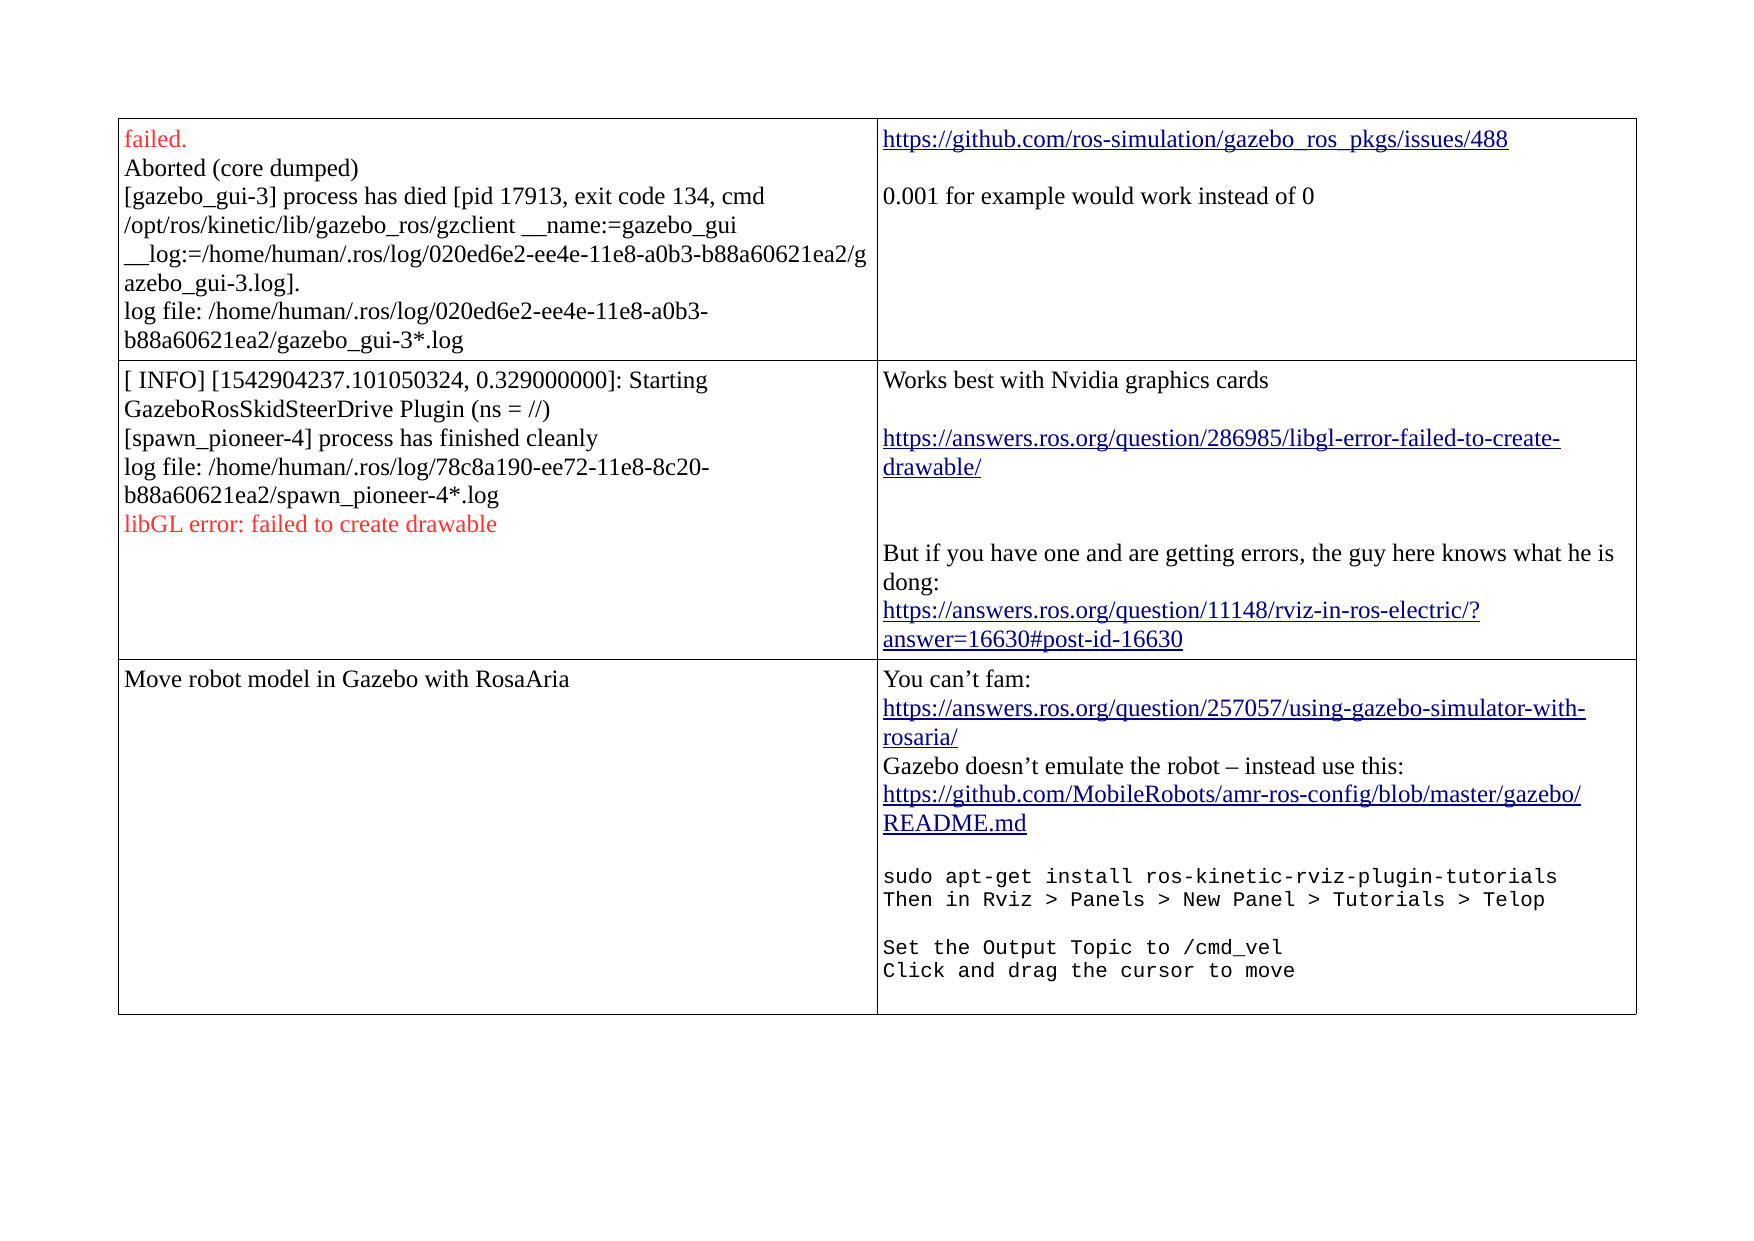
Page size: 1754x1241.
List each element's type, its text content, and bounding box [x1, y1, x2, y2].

table_cell [ INFO] [1542904237.101050324, 0.329000000]: Starting GazeboRosSkidSteerDrive Plugin (ns = //) [spawn_pioneer-4] process has finished cleanly log file: /home/human/.ros/log/78c8a190-ee72-11e8-8c20-b88a60621ea2/spawn_pioneer-4*.log libGL error: failed to create drawable [119, 361, 877, 659]
table_cell failed. Aborted (core dumped) [gazebo_gui-3] process has died [pid 17913, exit code 134, cmd /opt/ros/kinetic/lib/gazebo_ros/gzclient __name:=gazebo_gui __log:=/home/human/.ros/log/020ed6e2-ee4e-11e8-a0b3-b88a60621ea2/gazebo_gui-3.log]. log file: /home/human/.ros/log/020ed6e2-ee4e-11e8-a0b3-b88a60621ea2/gazebo_gui-3*.log [119, 119, 877, 360]
table_cell Works best with Nvidia graphics cards https://answers.ros.org/question/286985/libgl-error-failed-to-create-drawable/ But if you have one and are getting errors, the guy here knows what he is dong: https://answers.ros.org/question/11148/rviz-in-ros-electric/?answer=16630#post-id-16630 [878, 361, 1636, 659]
table_cell https://github.com/ros-simulation/gazebo_ros_pkgs/issues/488 0.001 for example would work instead of 0 [878, 119, 1636, 360]
table_cell You can’t fam: https://answers.ros.org/question/257057/using-gazebo-simulator-with-rosaria/ Gazebo doesn’t emulate the robot – instead use this: https://github.com/MobileRobots/amr-ros-config/blob/master/gazebo/README.md sudo apt-get install ros-kinetic-rviz-plugin-tutorials Then in Rviz > Panels > New Panel > Tutorials > Telop Set the Output Topic to /cmd_vel Click and drag the cursor to move [878, 660, 1636, 1013]
table_cell Move robot model in Gazebo with RosaAria [119, 660, 877, 1013]
